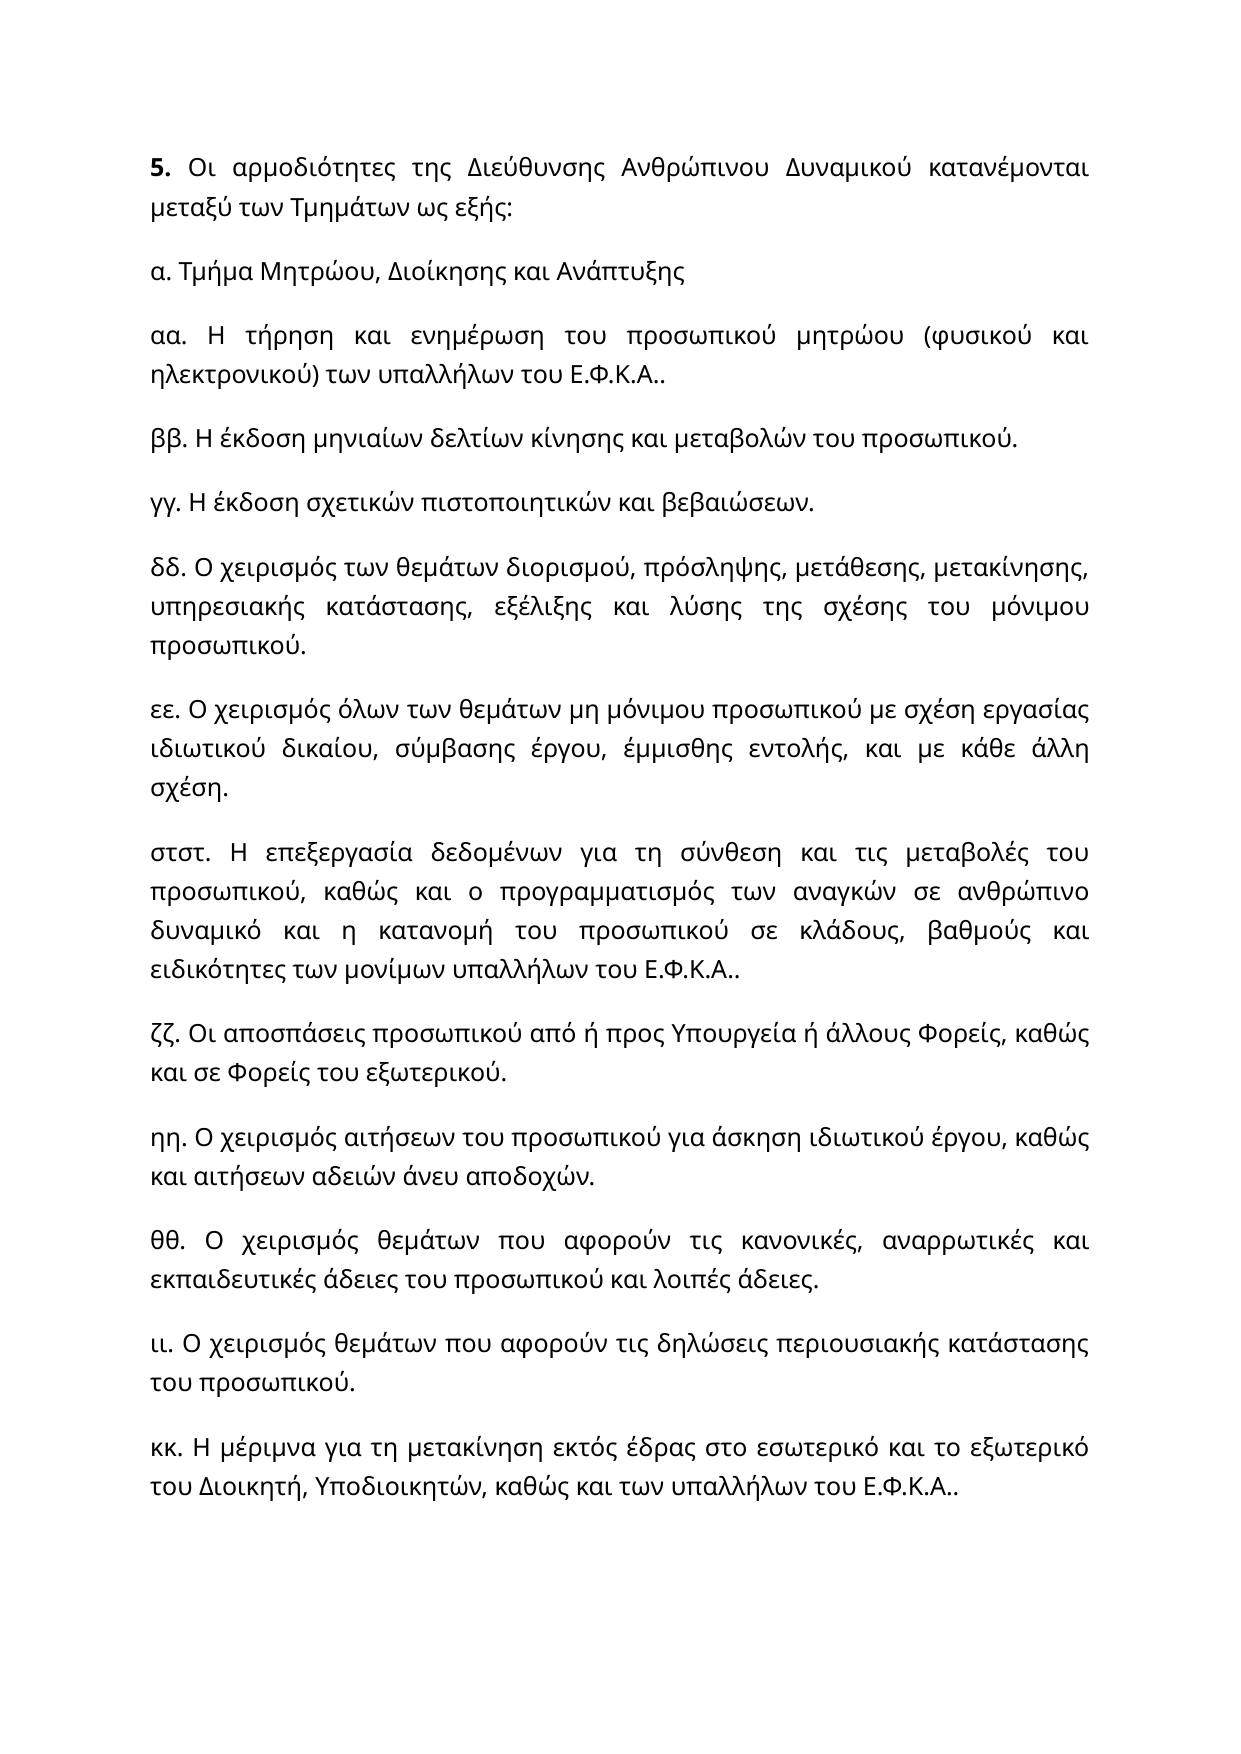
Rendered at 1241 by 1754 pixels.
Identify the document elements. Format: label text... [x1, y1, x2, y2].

text ηη. Ο χειρισμός αιτήσεων του προσωπικού για άσκηση ιδιωτικού έργου, καθώς και αιτήσεων αδειών άνευ αποδοχών. [150, 1119, 1090, 1192]
text δδ. Ο χειρισμός των θεμάτων διορισμού, πρόσληψης, μετάθεσης, μετακίνησης, υπηρεσιακής κατάστασης, εξέλιξης και λύσης της σχέσης του μόνιμου προσωπικού. [150, 549, 1090, 662]
text ιι. Ο χειρισμός θεμάτων που αφορούν τις δηλώσεις περιουσιακής κατάστασης του προσωπικού. [150, 1326, 1090, 1399]
text κκ. Η μέριμνα για τη μετακίνηση εκτός έδρας στο εσωτερικό και το εξωτερικό του Διοικητή, Υποδιοικητών, καθώς και των υπαλλήλων του Ε.Φ.Κ.Α.. [150, 1429, 1090, 1502]
text ββ. Η έκδοση μηνιαίων δελτίων κίνησης και μεταβολών του προσωπικού. [150, 421, 1090, 455]
text στστ. Η επεξεργασία δεδομένων για τη σύνθεση και τις μεταβολές του προσωπικού, καθώς και ο προγραμματισμός των αναγκών σε ανθρώπινο δυναμικό και η κατανομή του προσωπικού σε κλάδους, βαθμούς και ειδικότητες των μονίμων υπαλλήλων του Ε.Φ.Κ.Α.. [150, 834, 1090, 986]
text εε. Ο χειρισμός όλων των θεμάτων μη μόνιμου προσωπικού με σχέση εργασίας ιδιωτικού δικαίου, σύμβασης έργου, έμμισθης εντολής, και με κάθε άλλη σχέση. [150, 692, 1090, 804]
text γγ. Η έκδοση σχετικών πιστοποιητικών και βεβαιώσεων. [150, 485, 1090, 519]
text αα. Η τήρηση και ενημέρωση του προσωπικού μητρώου (φυσικού και ηλεκτρονικού) των υπαλλήλων του Ε.Φ.Κ.Α.. [150, 317, 1090, 391]
text θθ. Ο χειρισμός θεμάτων που αφορούν τις κανονικές, αναρρωτικές και εκπαιδευτικές άδειες του προσωπικού και λοιπές άδειες. [150, 1222, 1090, 1296]
text ζζ. Οι αποσπάσεις προσωπικού από ή προς Υπουργεία ή άλλους Φορείς, καθώς και σε Φορείς του εξωτερικού. [150, 1016, 1090, 1089]
text 5. Οι αρμοδιότητες της Διεύθυνσης Ανθρώπινου Δυναμικού κατανέμονται μεταξύ των Τμημάτων ως εξής: [150, 150, 1090, 223]
text α. Τμήμα Μητρώου, Διοίκησης και Ανάπτυξης [150, 253, 1090, 287]
